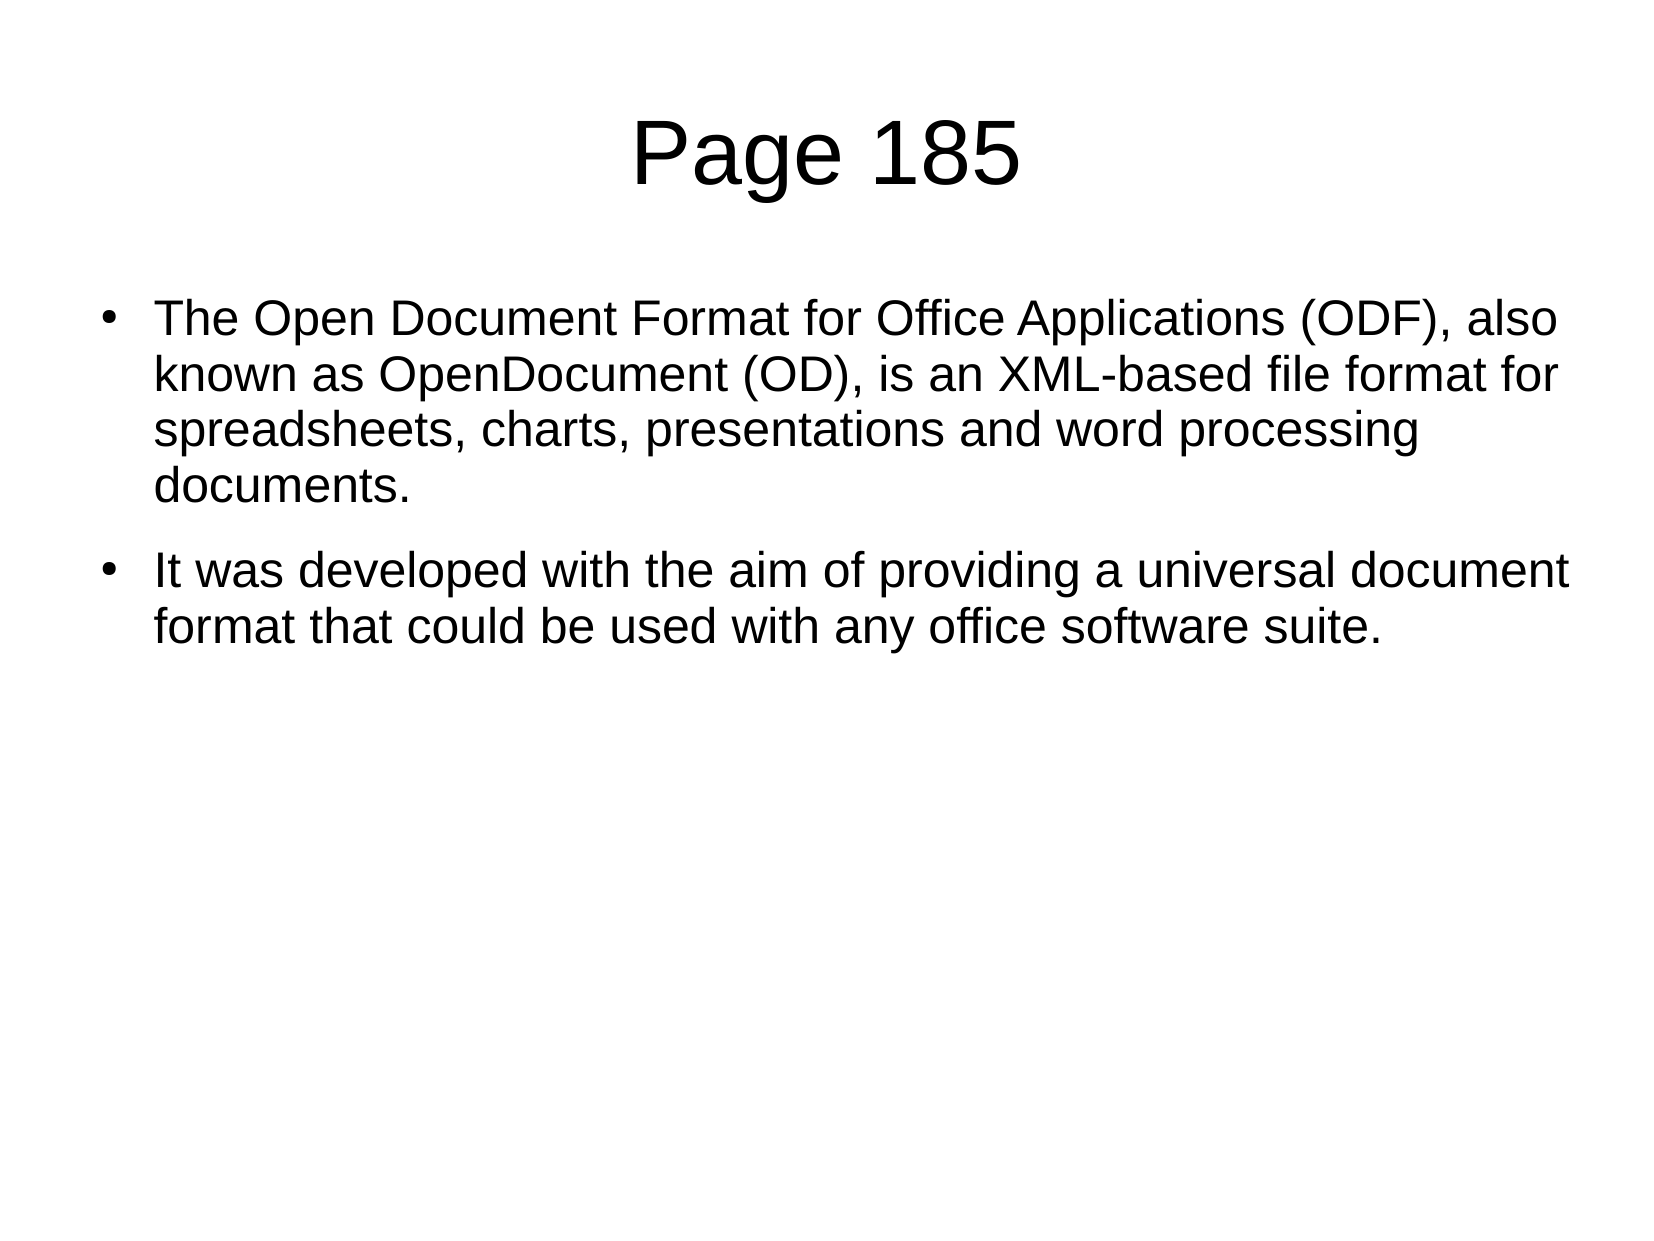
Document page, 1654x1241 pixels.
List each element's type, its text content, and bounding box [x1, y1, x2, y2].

title Page 185 [82, 49, 1571, 257]
list The Open Document Format for Office Applications (ODF), also known as OpenDocument (OD), is an XML-based file format for spreadsheets, charts, presentations and word processing documents. It was developed with the aim of providing a universal document format that could be used with any office software suite. [82, 290, 1571, 1109]
